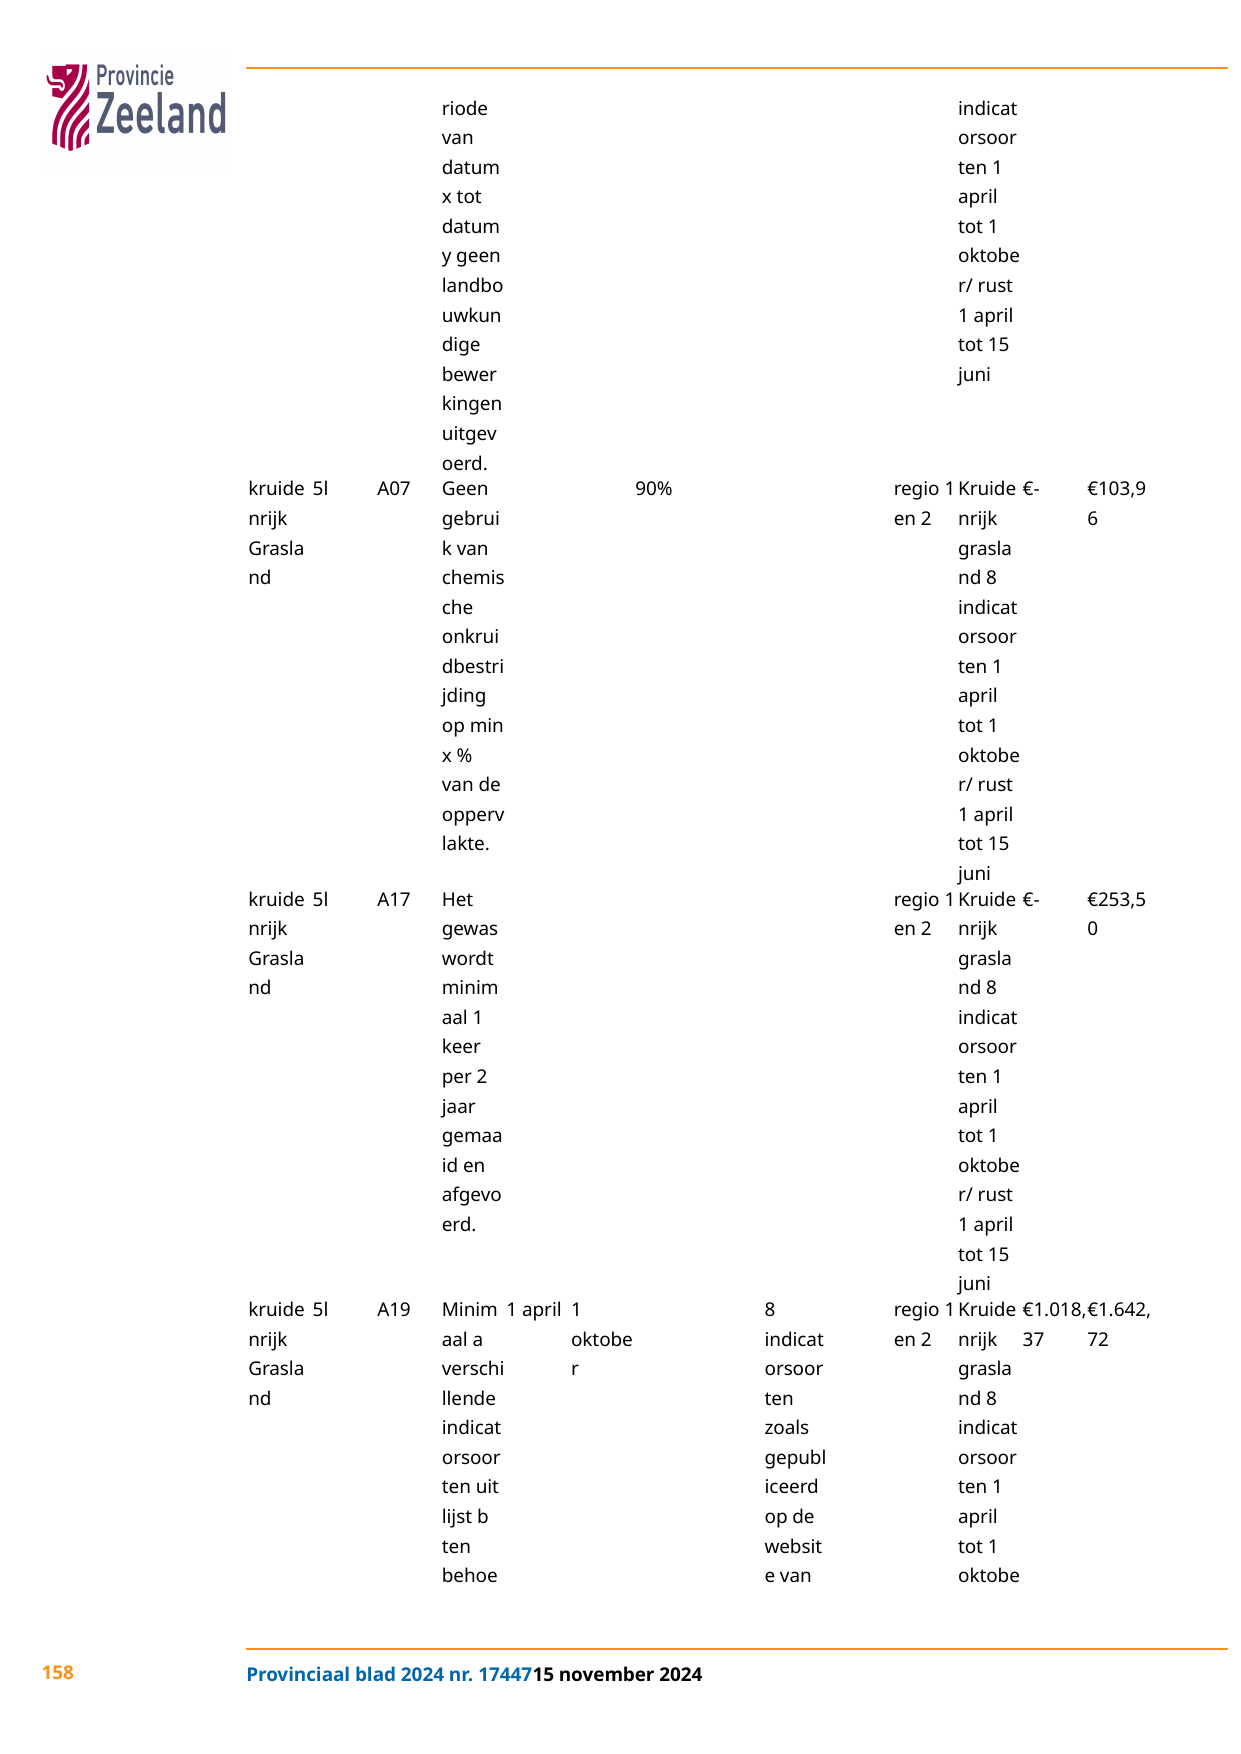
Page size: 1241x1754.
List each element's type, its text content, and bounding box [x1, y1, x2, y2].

table_cell €1.018,37 [1023, 1296, 1087, 1588]
table_cell €- [1023, 476, 1087, 886]
table_cell Geen gebruik van chemische onkruidbestrijding op min x % van de oppervlakte. [442, 476, 506, 886]
table_cell [829, 476, 893, 886]
table_cell [829, 1296, 893, 1588]
picture [41, 47, 231, 172]
table_cell [635, 886, 700, 1296]
table_cell 1 oktober [571, 1296, 635, 1588]
table_cell €103,96 [1087, 476, 1152, 886]
table_cell regio 1 en 2 [894, 476, 958, 886]
table_cell [829, 95, 893, 476]
table_cell Kruidenrijk grasland 8 indicatorsoorten 1 april tot 1 oktober/ rust 1 april tot 15 juni [958, 476, 1022, 886]
table_cell A17 [377, 886, 442, 1296]
table_cell [700, 1296, 764, 1588]
table_cell 5l [313, 1296, 377, 1588]
table_cell Kruidenrijk grasland 8 indicatorsoorten 1 april tot 1 oktober/ rust 1 april tot 15 juni [958, 886, 1022, 1296]
table_cell [506, 476, 571, 886]
table_cell [377, 95, 442, 476]
table_cell 5l [313, 476, 377, 886]
table_cell [700, 95, 764, 476]
table_cell Het gewas wordt minimaal 1 keer per 2 jaar gemaaid en afgevoerd. [442, 886, 506, 1296]
table_cell [1023, 95, 1087, 476]
table_cell regio 1 en 2 [894, 886, 958, 1296]
table_cell [635, 95, 700, 476]
table_cell [571, 476, 635, 886]
table_cell [764, 476, 829, 886]
table_cell [506, 95, 571, 476]
table_cell kruidenrijk Grasland [248, 886, 312, 1296]
table_cell [764, 886, 829, 1296]
table_cell A19 [377, 1296, 442, 1588]
table_cell 90% [635, 476, 700, 886]
table_cell Kruidenrijk grasland 8 indicatorsoorten 1 april tot 1 oktobe [958, 1296, 1022, 1588]
table_cell kruidenrijk Grasland [248, 1296, 312, 1588]
table_cell €- [1023, 886, 1087, 1296]
table_cell 5l [313, 886, 377, 1296]
table_cell [313, 95, 377, 476]
table_cell [700, 476, 764, 886]
table_cell regio 1 en 2 [894, 1296, 958, 1588]
table_cell [571, 886, 635, 1296]
table_cell A07 [377, 476, 442, 886]
table_cell Minimaal a verschillende indicatorsoorten uit lijst b ten behoe [442, 1296, 506, 1588]
table_cell kruidenrijk Grasland [248, 476, 312, 886]
table_cell [894, 95, 958, 476]
table_cell €253,50 [1087, 886, 1152, 1296]
table_cell [635, 1296, 700, 1588]
table_cell riode van datum x tot datum y geen landbouwkundige bewerkingen uitgevoerd. [442, 95, 506, 476]
table_cell [248, 95, 312, 476]
table_cell 8 indicatorsoorten zoals gepubliceerd op de website van [764, 1296, 829, 1588]
table_cell [571, 95, 635, 476]
table_cell indicatorsoorten 1 april tot 1 oktober/ rust 1 april tot 15 juni [958, 95, 1022, 476]
table_cell [1087, 95, 1152, 476]
table_cell [829, 886, 893, 1296]
table_cell [700, 886, 764, 1296]
table_cell [764, 95, 829, 476]
table_cell €1.642,72 [1087, 1296, 1152, 1588]
table_cell [506, 886, 571, 1296]
table_cell 1 april [506, 1296, 571, 1588]
